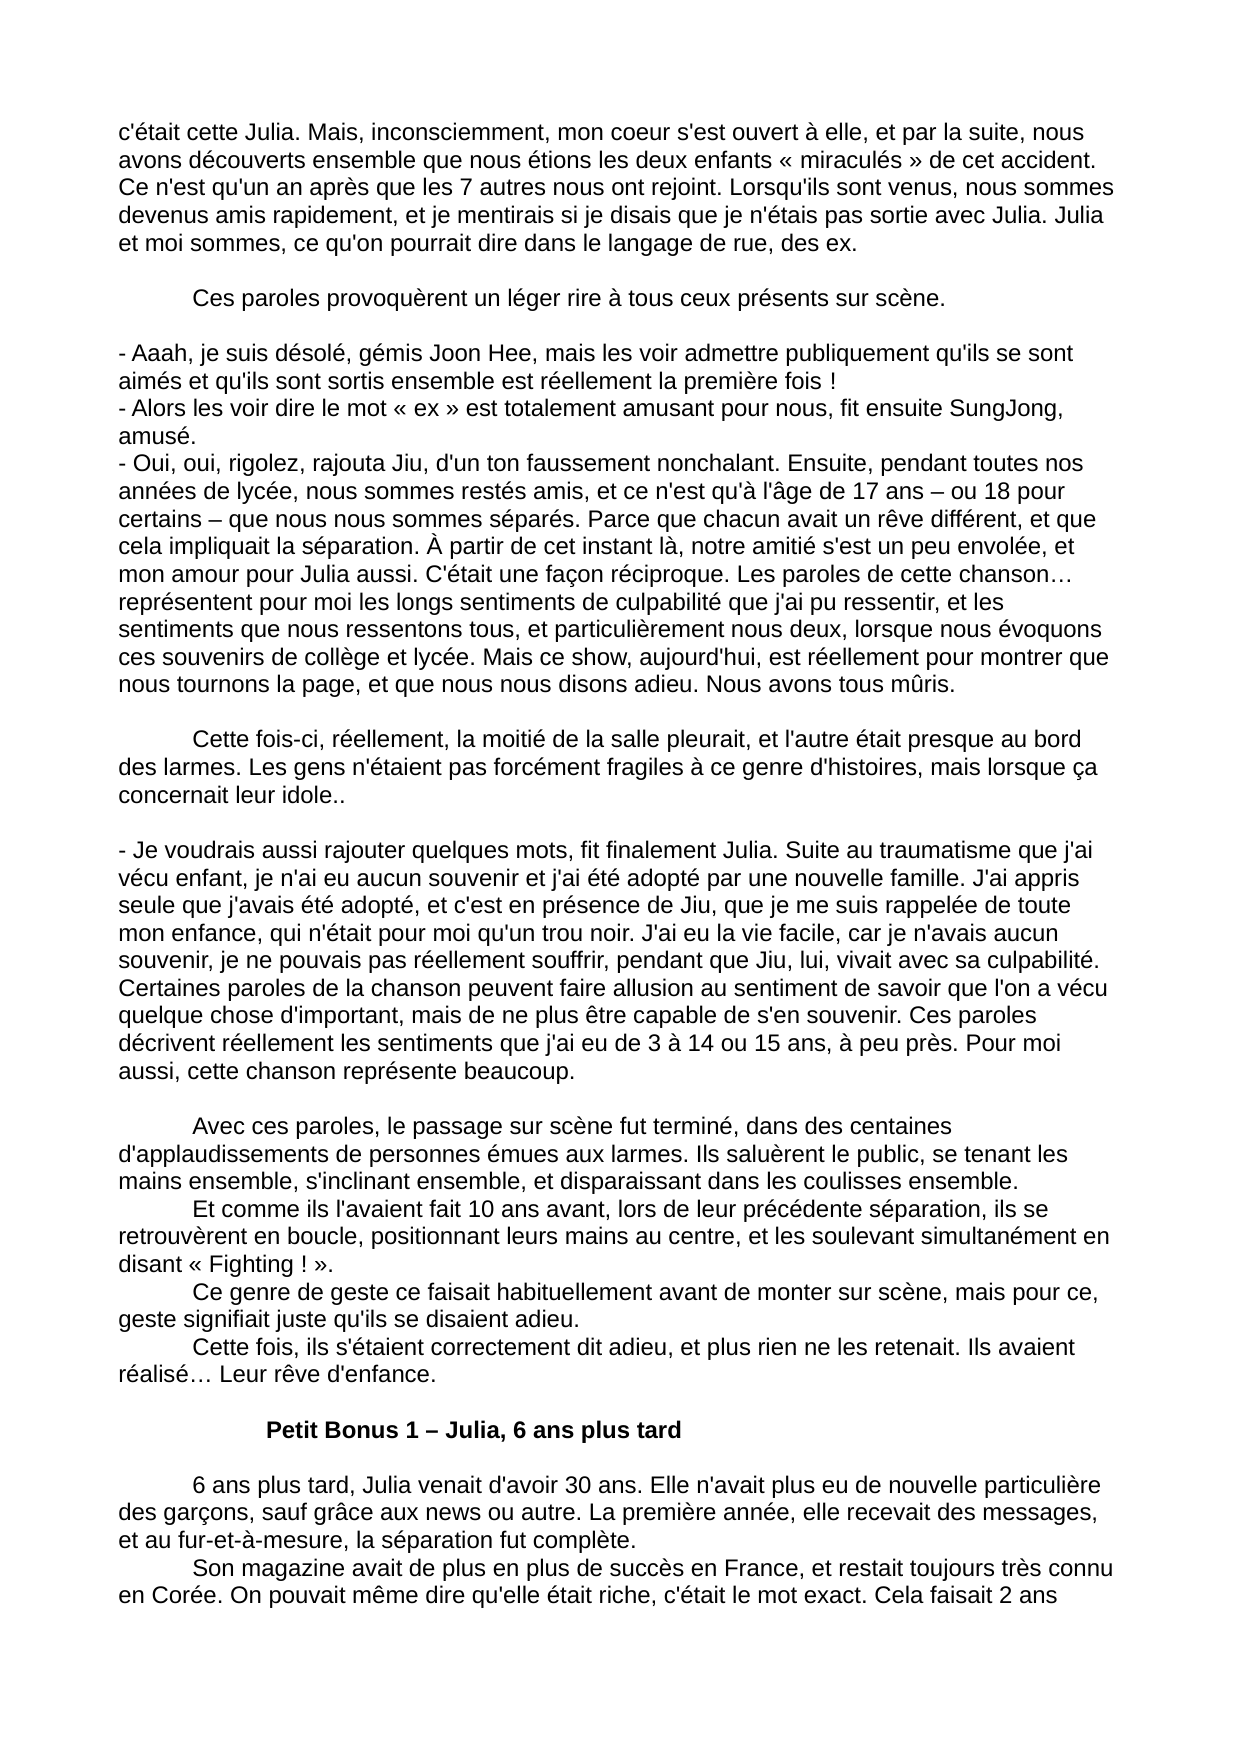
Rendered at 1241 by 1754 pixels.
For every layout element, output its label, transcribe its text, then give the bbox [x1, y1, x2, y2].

text Avec ces paroles, le passage sur scène fut terminé, dans des centaines d'applaudissements de personnes émues aux larmes. Ils saluèrent le public, se tenant les mains ensemble, s'inclinant ensemble, et disparaissant dans les coulisses ensemble. [118, 1112, 1122, 1195]
text Son magazine avait de plus en plus de succès en France, et restait toujours très connu en Corée. On pouvait même dire qu'elle était riche, c'était le mot exact. Cela faisait 2 ans [118, 1553, 1122, 1609]
text Et comme ils l'avaient fait 10 ans avant, lors de leur précédente séparation, ils se retrouvèrent en boucle, positionnant leurs mains au centre, et les soulevant simultanément en disant « Fighting ! ». [118, 1195, 1122, 1277]
text Ces paroles provoquèrent un léger rire à tous ceux présents sur scène. [118, 284, 1122, 311]
text - Aaah, je suis désolé, gémis Joon Hee, mais les voir admettre publiquement qu'ils se sont aimés et qu'ils sont sortis ensemble est réellement la première fois ! [118, 339, 1122, 394]
text Ce genre de geste ce faisait habituellement avant de monter sur scène, mais pour ce, geste signifiait juste qu'ils se disaient adieu. [118, 1277, 1122, 1333]
text Petit Bonus 1 – Julia, 6 ans plus tard [118, 1416, 1122, 1443]
text c'était cette Julia. Mais, inconsciemment, mon coeur s'est ouvert à elle, et par la suite, nous avons découverts ensemble que nous étions les deux enfants « miraculés » de cet accident. Ce n'est qu'un an après que les 7 autres nous ont rejoint. Lorsqu'ils sont venus, nous sommes devenus amis rapidement, et je mentirais si je disais que je n'étais pas sortie avec Julia. Julia et moi sommes, ce qu'on pourrait dire dans le langage de rue, des ex. [118, 118, 1122, 256]
text - Oui, oui, rigolez, rajouta Jiu, d'un ton faussement nonchalant. Ensuite, pendant toutes nos années de lycée, nous sommes restés amis, et ce n'est qu'à l'âge de 17 ans – ou 18 pour certains – que nous nous sommes séparés. Parce que chacun avait un rêve différent, et que cela impliquait la séparation. À partir de cet instant là, notre amitié s'est un peu envolée, et mon amour pour Julia aussi. C'était une façon réciproque. Les paroles de cette chanson… représentent pour moi les longs sentiments de culpabilité que j'ai pu ressentir, et les sentiments que nous ressentons tous, et particulièrement nous deux, lorsque nous évoquons ces souvenirs de collège et lycée. Mais ce show, aujourd'hui, est réellement pour montrer que nous tournons la page, et que nous nous disons adieu. Nous avons tous mûris. [118, 449, 1122, 698]
text - Je voudrais aussi rajouter quelques mots, fit finalement Julia. Suite au traumatisme que j'ai vécu enfant, je n'ai eu aucun souvenir et j'ai été adopté par une nouvelle famille. J'ai appris seule que j'avais été adopté, et c'est en présence de Jiu, que je me suis rappelée de toute mon enfance, qui n'était pour moi qu'un trou noir. J'ai eu la vie facile, car je n'avais aucun souvenir, je ne pouvais pas réellement souffrir, pendant que Jiu, lui, vivait avec sa culpabilité. Certaines paroles de la chanson peuvent faire allusion au sentiment de savoir que l'on a vécu quelque chose d'important, mais de ne plus être capable de s'en souvenir. Ces paroles décrivent réellement les sentiments que j'ai eu de 3 à 14 ou 15 ans, à peu près. Pour moi aussi, cette chanson représente beaucoup. [118, 836, 1122, 1084]
text Cette fois-ci, réellement, la moitié de la salle pleurait, et l'autre était presque au bord des larmes. Les gens n'étaient pas forcément fragiles à ce genre d'histoires, mais lorsque ça concernait leur idole.. [118, 725, 1122, 808]
text - Alors les voir dire le mot « ex » est totalement amusant pour nous, fit ensuite SungJong, amusé. [118, 394, 1122, 449]
text Cette fois, ils s'étaient correctement dit adieu, et plus rien ne les retenait. Ils avaient réalisé… Leur rêve d'enfance. [118, 1333, 1122, 1388]
text 6 ans plus tard, Julia venait d'avoir 30 ans. Elle n'avait plus eu de nouvelle particulière des garçons, sauf grâce aux news ou autre. La première année, elle recevait des messages, et au fur-et-à-mesure, la séparation fut complète. [118, 1471, 1122, 1553]
